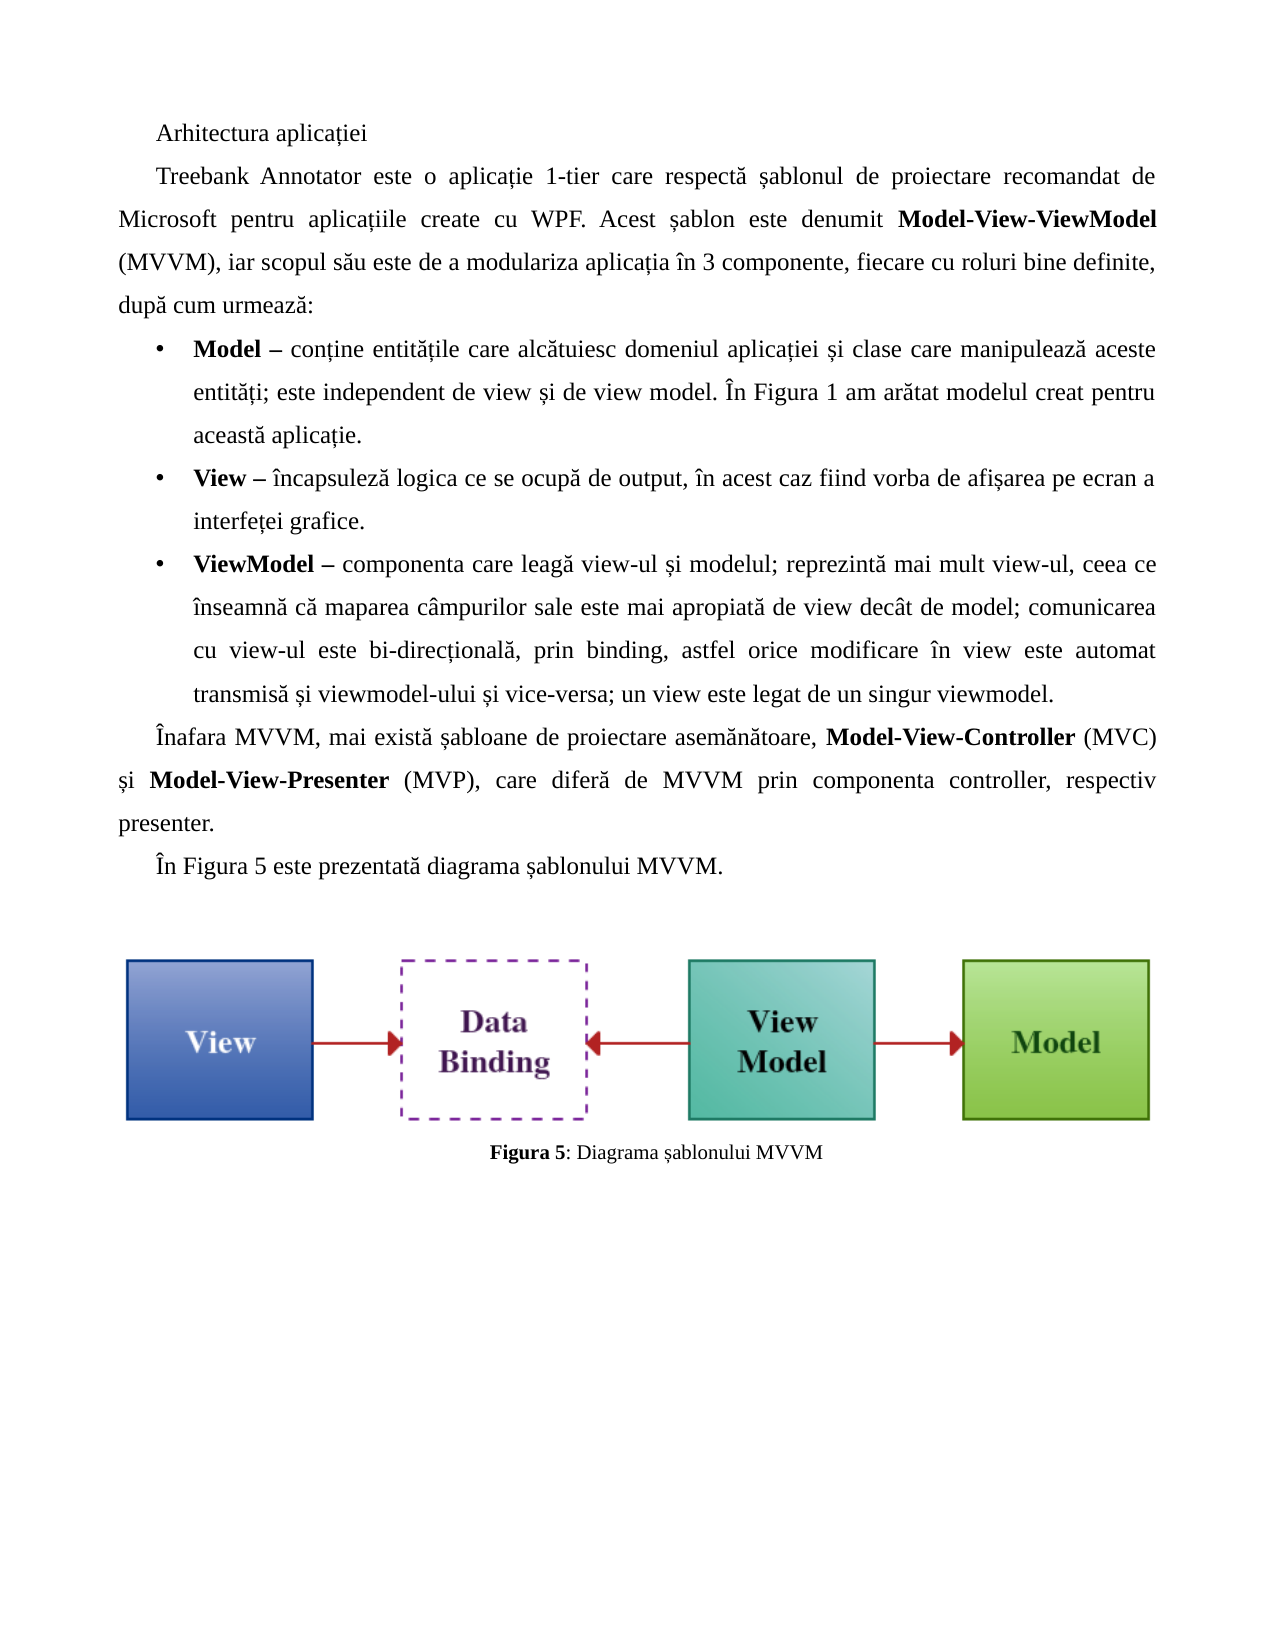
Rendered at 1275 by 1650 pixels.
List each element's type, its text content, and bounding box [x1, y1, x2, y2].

title Figura 5: Diagrama șablonului MVVM [118, 1129, 1157, 1164]
list View – încapsuleză logica ce se ocupă de output, în acest caz fiind vorba de afișarea pe ecran a interfeței grafice. [156, 463, 1157, 535]
picture [118, 954, 1157, 1129]
list Model – conține entitățile care alcătuiesc domeniul aplicației și clase care manipulează aceste entități; este independent de view și de view model. În Figura 1 am arătat modelul creat pentru această aplicație. [156, 334, 1157, 449]
text În Figura 5 este prezentată diagrama șablonului MVVM. [118, 851, 1157, 880]
list ViewModel – componenta care leagă view-ul și modelul; reprezintă mai mult view-ul, ceea ce înseamnă că maparea câmpurilor sale este mai apropiată de view decât de model; comunicarea cu view-ul este bi-direcțională, prin binding, astfel orice modificare în view este automat transmisă și viewmodel-ului și vice-versa; un view este legat de un singur viewmodel. [156, 549, 1157, 707]
text Arhitectura aplicației [118, 118, 1157, 147]
text Treebank Annotator este o aplicație 1-tier care respectă șablonul de proiectare recomandat de Microsoft pentru aplicațiile create cu WPF. Acest șablon este denumit Model-View-ViewModel (MVVM), iar scopul său este de a modulariza aplicația în 3 componente, fiecare cu roluri bine definite, după cum urmează: [118, 161, 1157, 319]
text Înafara MVVM, mai există șabloane de proiectare asemănătoare, Model-View-Controller (MVC) și Model-View-Presenter (MVP), care diferă de MVVM prin componenta controller, respectiv presenter. [118, 722, 1157, 837]
